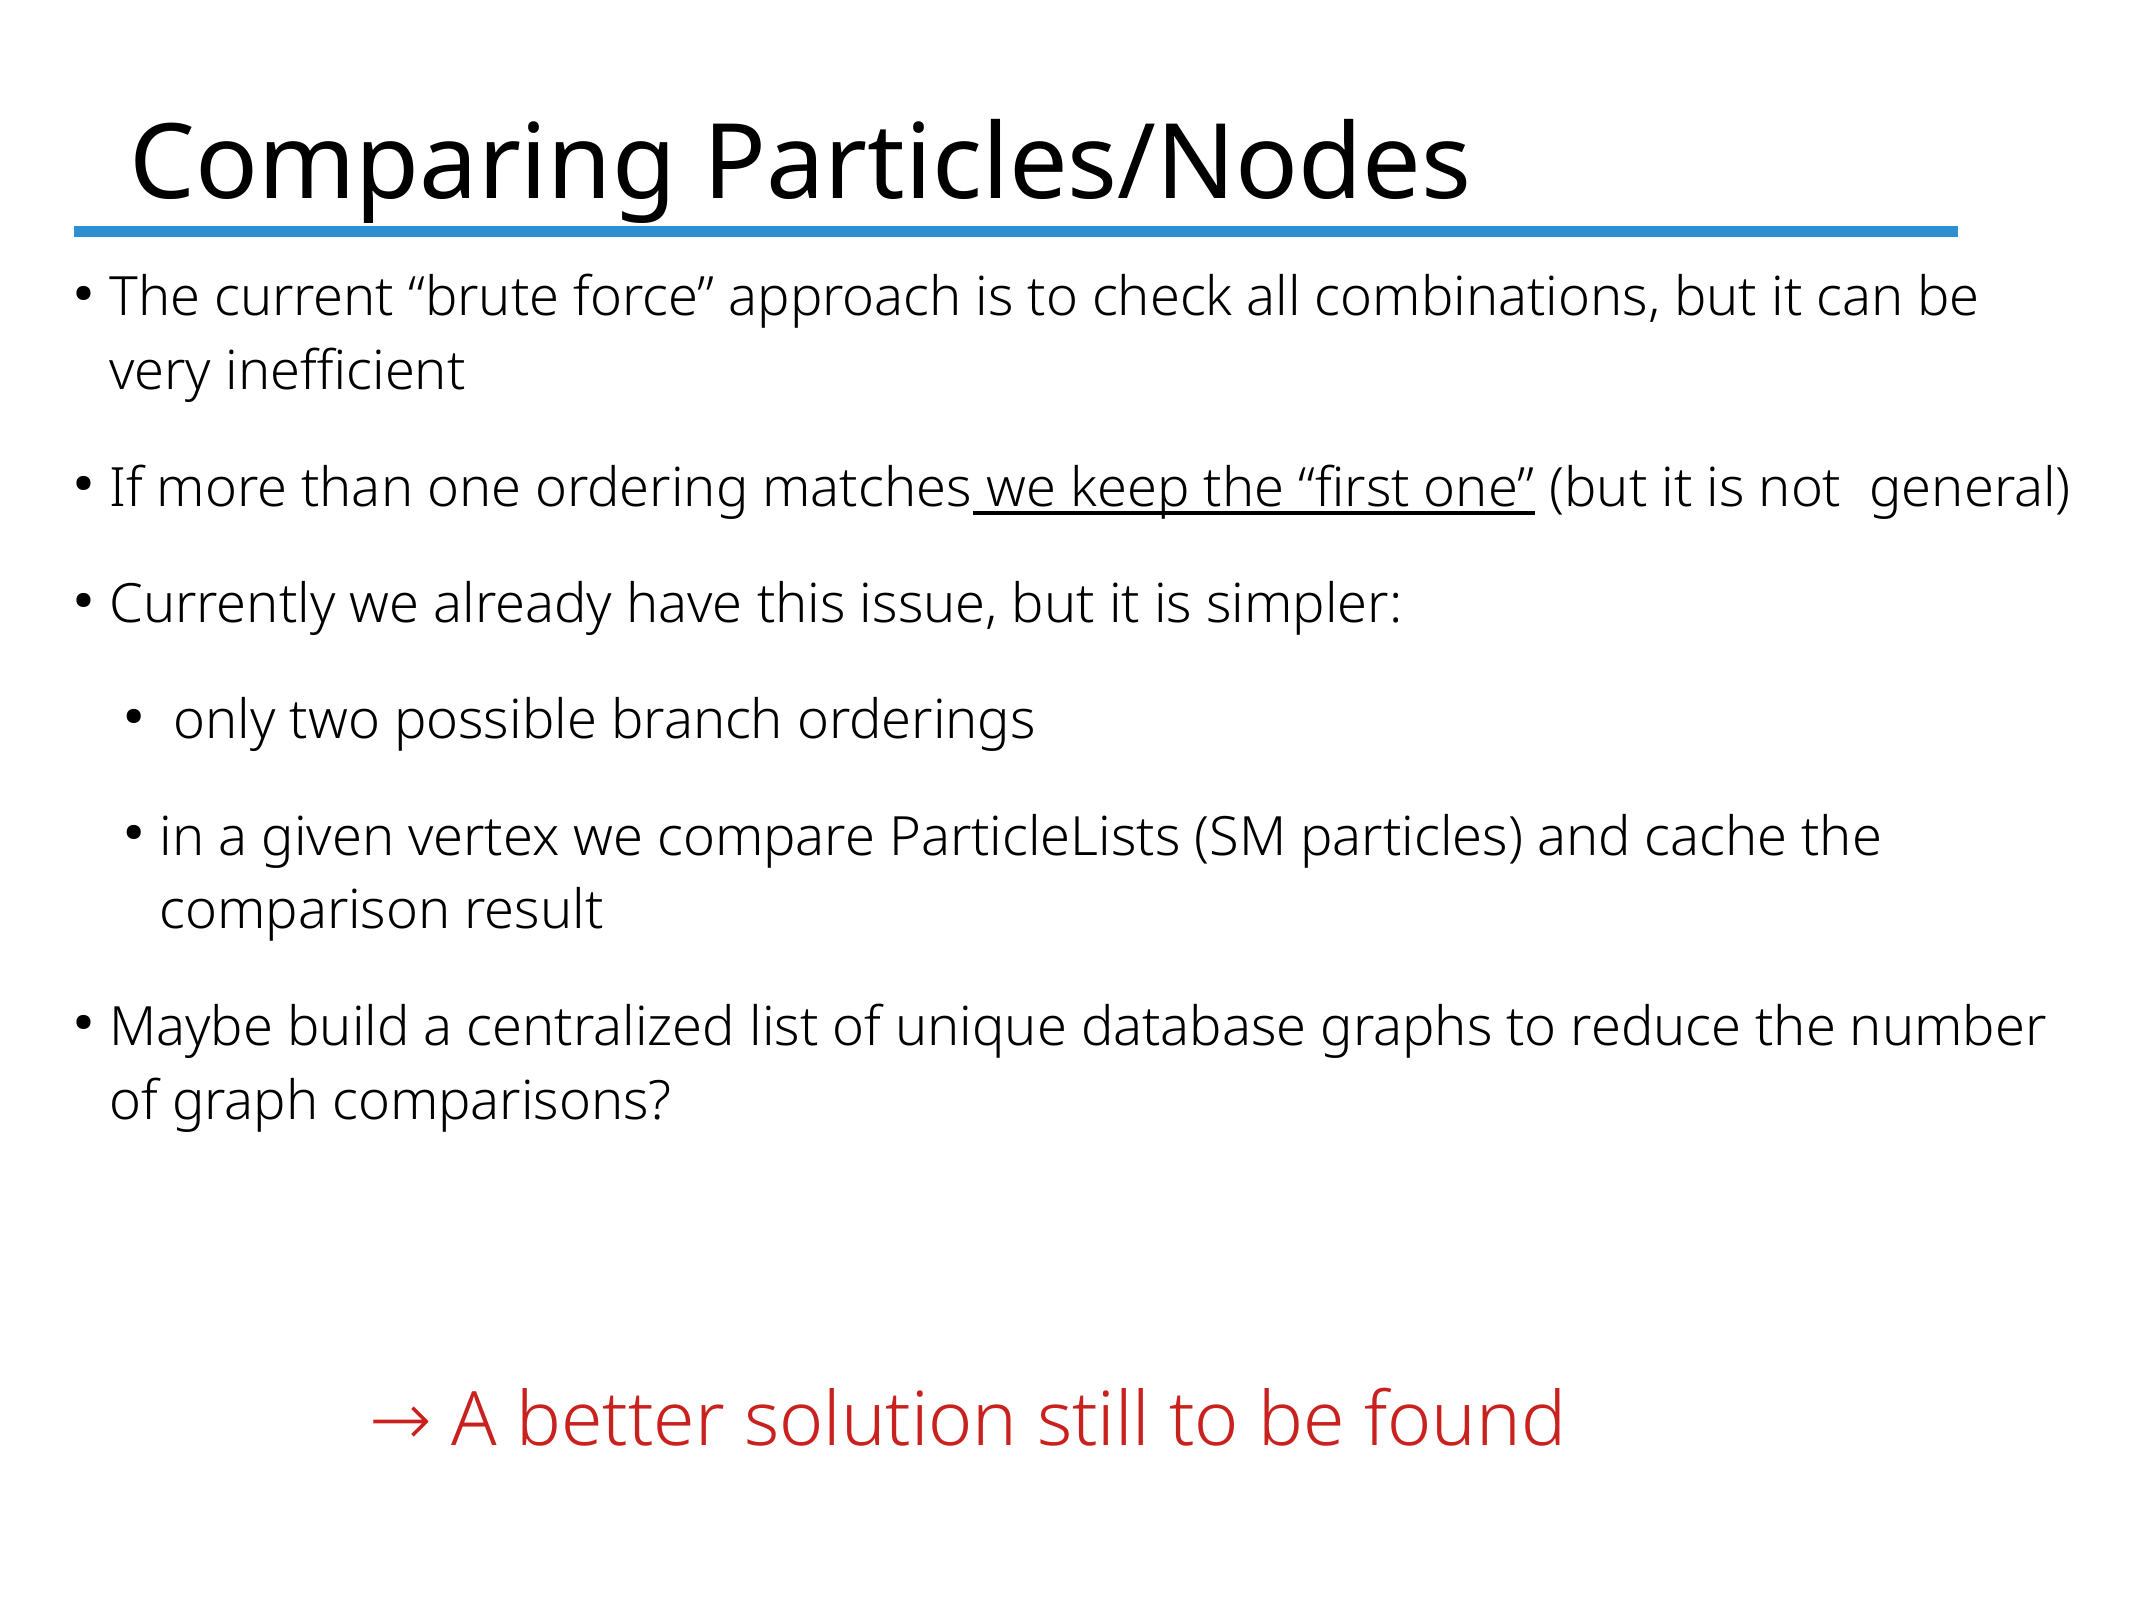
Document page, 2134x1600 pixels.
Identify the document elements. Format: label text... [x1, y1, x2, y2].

text_box → A better solution still to be found [354, 1358, 1706, 1500]
text_box Comparing Particles/Nodes [105, 70, 1497, 243]
text_box The current “brute force” approach is to check all combinations, but it can be very inefficient If more than one ordering matches we keep the “first one” (but it is not general) Currently we already have this issue, but it is simpler: only two possible branch orderings in a given vertex we compare ParticleLists (SM particles) and cache the comparison result Maybe build a centralized list of unique database graphs to reduce the number of graph comparisons? [59, 250, 2098, 1462]
